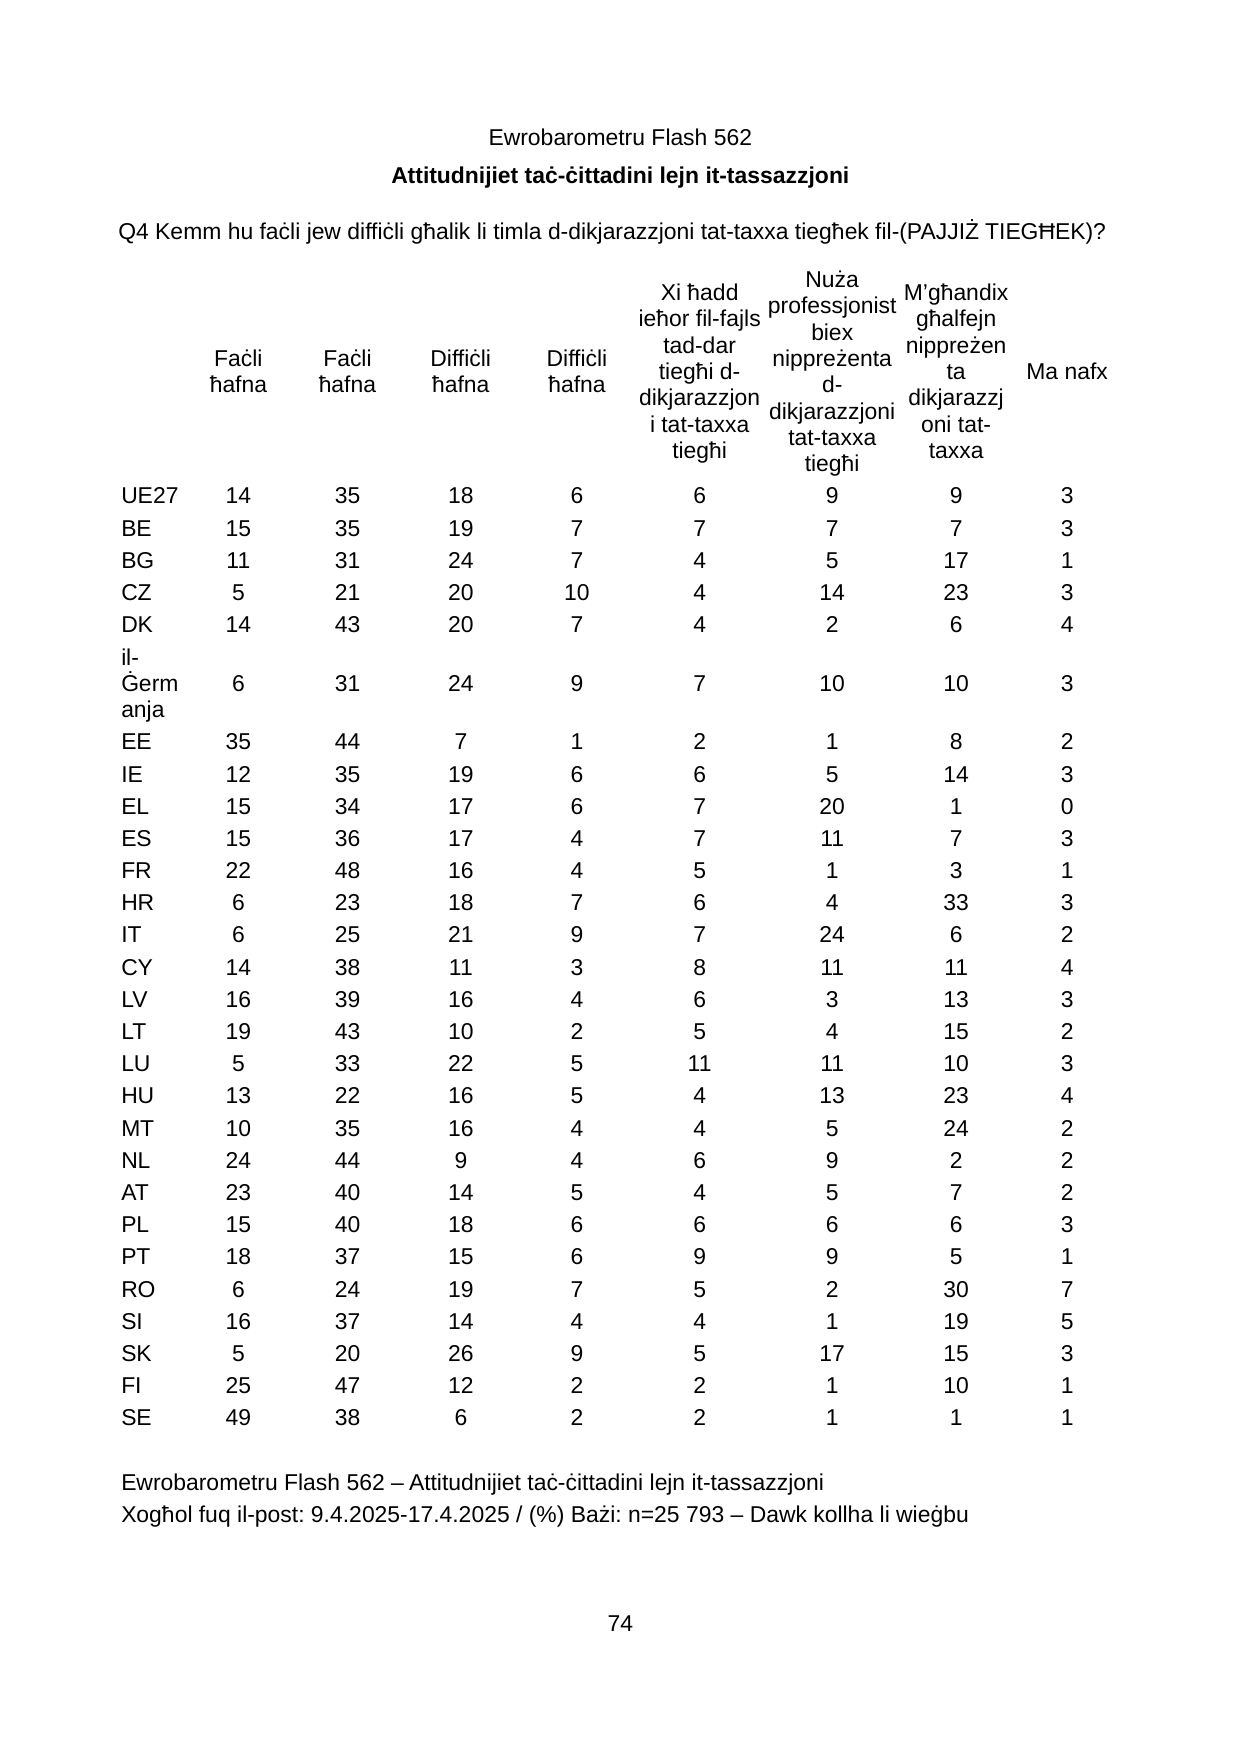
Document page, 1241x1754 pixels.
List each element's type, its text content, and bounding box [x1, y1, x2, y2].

table_cell 1 [1012, 544, 1122, 576]
table_cell 30 [900, 1273, 1012, 1305]
table_cell 4 [519, 854, 635, 886]
table_cell 43 [292, 1015, 402, 1047]
table_cell 4 [635, 1176, 764, 1208]
table_cell 6 [635, 886, 764, 918]
table_cell 36 [292, 822, 402, 854]
table_cell 21 [403, 919, 519, 951]
table_cell 3 [1012, 822, 1122, 854]
table_cell 1 [1012, 854, 1122, 886]
table_cell 4 [635, 544, 764, 576]
table_cell 7 [635, 641, 764, 725]
table_cell 21 [292, 576, 402, 608]
table_cell 6 [635, 758, 764, 790]
table_cell 19 [403, 1273, 519, 1305]
table_cell 25 [184, 1369, 292, 1401]
table_cell 4 [635, 1080, 764, 1112]
table_cell HR [118, 886, 184, 918]
table_cell 6 [519, 758, 635, 790]
table_cell 18 [403, 480, 519, 512]
table_cell 5 [184, 576, 292, 608]
table_cell 24 [292, 1273, 402, 1305]
table_cell 22 [184, 854, 292, 886]
table_cell 35 [292, 1112, 402, 1144]
table_cell NL [118, 1144, 184, 1176]
table_cell MT [118, 1112, 184, 1144]
table_cell 23 [184, 1176, 292, 1208]
table_cell 15 [403, 1240, 519, 1273]
table_cell 6 [519, 1240, 635, 1273]
table_cell 7 [764, 512, 900, 544]
table_cell 5 [1012, 1305, 1122, 1337]
table_cell 24 [184, 1144, 292, 1176]
table_cell 2 [519, 1369, 635, 1401]
table_cell 12 [184, 758, 292, 790]
table_cell 11 [900, 951, 1012, 983]
table_cell 40 [292, 1208, 402, 1240]
table_cell 14 [764, 576, 900, 608]
table_cell 5 [635, 1337, 764, 1369]
table_cell 19 [900, 1305, 1012, 1337]
table_header Diffiċli ħafna [519, 263, 635, 479]
table_cell Ewrobarometru Flash 562 – Attitudnijiet taċ-ċittadini lejn it-tassazzjoni [118, 1466, 1122, 1498]
table_cell 23 [900, 1080, 1012, 1112]
table_cell 1 [764, 1305, 900, 1337]
table_cell 7 [900, 1176, 1012, 1208]
table_cell 7 [519, 1273, 635, 1305]
table_cell LU [118, 1047, 184, 1079]
table_cell 11 [184, 544, 292, 576]
table_cell 3 [1012, 1208, 1122, 1240]
table_cell 14 [184, 480, 292, 512]
table_cell 20 [764, 790, 900, 822]
table_cell 3 [764, 983, 900, 1015]
table_cell 24 [403, 641, 519, 725]
table_cell 16 [184, 983, 292, 1015]
table_cell [118, 1434, 184, 1466]
text Q4 Kemm hu faċli jew diffiċli għalik li timla d-dikjarazzjoni tat-taxxa tiegħek fil-(PAJJIŻ TIEGĦEK)? [118, 218, 1122, 244]
table_cell 3 [1012, 480, 1122, 512]
table_cell 3 [1012, 758, 1122, 790]
table_cell [764, 1434, 900, 1466]
table_cell 9 [764, 480, 900, 512]
table_cell 20 [292, 1337, 402, 1369]
table_cell 9 [519, 1337, 635, 1369]
table_cell 15 [184, 512, 292, 544]
table_cell [1012, 1434, 1122, 1466]
table_cell 16 [403, 1112, 519, 1144]
table_cell FI [118, 1369, 184, 1401]
table_cell EL [118, 790, 184, 822]
table_cell 37 [292, 1305, 402, 1337]
table_cell 4 [764, 886, 900, 918]
table_cell 7 [403, 725, 519, 758]
table_cell 0 [1012, 790, 1122, 822]
table_cell 2 [519, 1401, 635, 1433]
table_cell 9 [900, 480, 1012, 512]
table_cell 7 [635, 822, 764, 854]
table_cell IE [118, 758, 184, 790]
table_cell 7 [519, 512, 635, 544]
table_cell 2 [1012, 725, 1122, 758]
table_cell RO [118, 1273, 184, 1305]
table_cell 23 [292, 886, 402, 918]
table_cell 11 [403, 951, 519, 983]
table_cell 3 [900, 854, 1012, 886]
table_cell 10 [900, 1047, 1012, 1079]
table_header [118, 263, 184, 479]
table_cell 4 [635, 1112, 764, 1144]
table_cell 44 [292, 1144, 402, 1176]
table_cell LT [118, 1015, 184, 1047]
table_cell BE [118, 512, 184, 544]
table_cell 4 [519, 1112, 635, 1144]
table_cell 1 [900, 1401, 1012, 1433]
table_cell 14 [184, 951, 292, 983]
table_cell 4 [519, 822, 635, 854]
table_cell 2 [900, 1144, 1012, 1176]
table_cell 2 [1012, 1144, 1122, 1176]
table_cell 22 [292, 1080, 402, 1112]
table_cell 38 [292, 951, 402, 983]
table_cell 6 [184, 919, 292, 951]
table_cell 40 [292, 1176, 402, 1208]
table_cell 5 [519, 1047, 635, 1079]
table_cell 19 [403, 512, 519, 544]
table_cell 35 [292, 480, 402, 512]
table_cell 6 [519, 480, 635, 512]
table_cell 16 [403, 854, 519, 886]
table_cell 39 [292, 983, 402, 1015]
table_cell IT [118, 919, 184, 951]
table_cell 1 [1012, 1240, 1122, 1273]
table_cell 2 [1012, 1112, 1122, 1144]
table_cell BG [118, 544, 184, 576]
table_cell 20 [403, 576, 519, 608]
table_cell 11 [635, 1047, 764, 1079]
table_cell 1 [1012, 1369, 1122, 1401]
table_cell 10 [403, 1015, 519, 1047]
table_cell 37 [292, 1240, 402, 1273]
table_cell 15 [900, 1015, 1012, 1047]
table_cell 15 [900, 1337, 1012, 1369]
table_cell SI [118, 1305, 184, 1337]
table_cell 5 [184, 1047, 292, 1079]
table_cell 31 [292, 641, 402, 725]
table_cell 13 [764, 1080, 900, 1112]
table_cell 2 [635, 725, 764, 758]
table_cell [403, 1434, 519, 1466]
table_cell 6 [635, 480, 764, 512]
table_cell 3 [1012, 576, 1122, 608]
table_cell 14 [403, 1305, 519, 1337]
table_cell 3 [1012, 983, 1122, 1015]
table_cell 2 [635, 1401, 764, 1433]
table_cell [292, 1434, 402, 1466]
table_cell 7 [519, 544, 635, 576]
table_cell 15 [184, 790, 292, 822]
table_cell 10 [184, 1112, 292, 1144]
table_cell Xogħol fuq il-post: 9.4.2025-17.4.2025 / (%) Bażi: n=25 793 – Dawk kollha li wieġbu [118, 1498, 1122, 1530]
table_cell 11 [764, 1047, 900, 1079]
table_header M’għandix għalfejn nippreżenta dikjarazzjoni tat-taxxa [900, 263, 1012, 479]
table_cell 10 [519, 576, 635, 608]
table_cell 13 [900, 983, 1012, 1015]
table_cell 5 [764, 1112, 900, 1144]
table_cell 1 [764, 1401, 900, 1433]
table_cell 17 [403, 790, 519, 822]
table_cell 1 [764, 725, 900, 758]
table_cell 5 [519, 1176, 635, 1208]
table_cell 18 [403, 886, 519, 918]
table_cell 10 [900, 641, 1012, 725]
table_cell 24 [403, 544, 519, 576]
table_cell 11 [764, 822, 900, 854]
table_cell 1 [764, 1369, 900, 1401]
table_cell [184, 1434, 292, 1466]
table_cell [900, 1434, 1012, 1466]
table_cell 5 [764, 544, 900, 576]
table_cell 2 [764, 608, 900, 641]
table_cell 6 [184, 641, 292, 725]
table_cell 34 [292, 790, 402, 822]
table_header Xi ħadd ieħor fil-fajls tad-dar tiegħi d-dikjarazzjoni tat-taxxa tiegħi [635, 263, 764, 479]
table_cell 3 [519, 951, 635, 983]
table_cell 3 [1012, 512, 1122, 544]
table_cell 9 [403, 1144, 519, 1176]
table_cell 4 [1012, 608, 1122, 641]
table_cell LV [118, 983, 184, 1015]
table_cell 35 [292, 758, 402, 790]
table_cell [519, 1434, 635, 1466]
table_cell PT [118, 1240, 184, 1273]
table_cell CZ [118, 576, 184, 608]
table_cell 2 [764, 1273, 900, 1305]
table_cell 24 [764, 919, 900, 951]
table_cell 22 [403, 1047, 519, 1079]
table_cell 3 [1012, 641, 1122, 725]
table_cell 4 [519, 1305, 635, 1337]
table_cell 2 [519, 1015, 635, 1047]
table_cell 6 [635, 983, 764, 1015]
table_cell 26 [403, 1337, 519, 1369]
table_cell 2 [635, 1369, 764, 1401]
table_cell 5 [184, 1337, 292, 1369]
table_cell 18 [403, 1208, 519, 1240]
table_cell DK [118, 608, 184, 641]
table_cell 6 [764, 1208, 900, 1240]
table_cell 44 [292, 725, 402, 758]
table_cell 5 [635, 854, 764, 886]
table_cell 1 [900, 790, 1012, 822]
table_cell 5 [635, 1273, 764, 1305]
table_cell 5 [900, 1240, 1012, 1273]
table_cell 6 [635, 1208, 764, 1240]
table_cell 7 [635, 919, 764, 951]
table_cell 16 [184, 1305, 292, 1337]
table_cell 35 [292, 512, 402, 544]
table_cell 9 [519, 919, 635, 951]
table_cell 2 [1012, 1015, 1122, 1047]
table_cell 3 [1012, 1047, 1122, 1079]
table_cell 15 [184, 822, 292, 854]
table_cell 7 [900, 822, 1012, 854]
table_cell 14 [184, 608, 292, 641]
table_cell il-Ġermanja [118, 641, 184, 725]
table_cell 8 [635, 951, 764, 983]
table_cell 7 [635, 790, 764, 822]
table_cell 2 [1012, 919, 1122, 951]
table_cell 24 [900, 1112, 1012, 1144]
table_cell 4 [635, 608, 764, 641]
table_cell 6 [519, 790, 635, 822]
table_cell 4 [519, 1144, 635, 1176]
table_cell 1 [764, 854, 900, 886]
table_cell CY [118, 951, 184, 983]
table_header Nuża professjonist biex nippreżenta d-dikjarazzjoni tat-taxxa tiegħi [764, 263, 900, 479]
table_cell 47 [292, 1369, 402, 1401]
table_header Ma nafx [1012, 263, 1122, 479]
table_cell 7 [519, 886, 635, 918]
table_cell 48 [292, 854, 402, 886]
table_cell 10 [764, 641, 900, 725]
table_cell 11 [764, 951, 900, 983]
table_cell 5 [764, 1176, 900, 1208]
table_cell PL [118, 1208, 184, 1240]
table_cell 23 [900, 576, 1012, 608]
table_header Diffiċli ħafna [403, 263, 519, 479]
table_cell 3 [1012, 886, 1122, 918]
table_cell 14 [403, 1176, 519, 1208]
table_cell 14 [900, 758, 1012, 790]
table_cell 1 [519, 725, 635, 758]
table_cell 6 [403, 1401, 519, 1433]
table_cell 9 [519, 641, 635, 725]
table_cell 8 [900, 725, 1012, 758]
table_cell 17 [764, 1337, 900, 1369]
table_cell 49 [184, 1401, 292, 1433]
table_cell 6 [635, 1144, 764, 1176]
table_cell 7 [1012, 1273, 1122, 1305]
table_cell 33 [292, 1047, 402, 1079]
table_cell 4 [1012, 951, 1122, 983]
table_cell 4 [764, 1015, 900, 1047]
table_cell 5 [764, 758, 900, 790]
table_cell [635, 1434, 764, 1466]
table_header Faċli ħafna [184, 263, 292, 479]
table_cell 6 [900, 1208, 1012, 1240]
table_cell 20 [403, 608, 519, 641]
table_cell FR [118, 854, 184, 886]
table_cell 6 [900, 608, 1012, 641]
table_cell 6 [900, 919, 1012, 951]
table_cell 17 [900, 544, 1012, 576]
table_cell 19 [403, 758, 519, 790]
table_cell 12 [403, 1369, 519, 1401]
table_cell 2 [1012, 1176, 1122, 1208]
table_cell ES [118, 822, 184, 854]
table_cell UE27 [118, 480, 184, 512]
table_cell 6 [184, 886, 292, 918]
table_cell 3 [1012, 1337, 1122, 1369]
table_cell 9 [764, 1144, 900, 1176]
table_cell EE [118, 725, 184, 758]
table_cell 13 [184, 1080, 292, 1112]
table_cell 5 [519, 1080, 635, 1112]
table_cell 16 [403, 983, 519, 1015]
table_cell 7 [900, 512, 1012, 544]
table_cell 7 [635, 512, 764, 544]
table_cell 4 [635, 1305, 764, 1337]
table_cell 25 [292, 919, 402, 951]
table_cell 4 [1012, 1080, 1122, 1112]
table_cell 31 [292, 544, 402, 576]
table_cell AT [118, 1176, 184, 1208]
table_header Faċli ħafna [292, 263, 402, 479]
table_cell SK [118, 1337, 184, 1369]
table_cell 6 [519, 1208, 635, 1240]
table_cell SE [118, 1401, 184, 1433]
table_cell HU [118, 1080, 184, 1112]
table_cell 1 [1012, 1401, 1122, 1433]
table_cell 7 [519, 608, 635, 641]
table_cell 5 [635, 1015, 764, 1047]
table_cell 38 [292, 1401, 402, 1433]
table_cell 16 [403, 1080, 519, 1112]
table_cell 35 [184, 725, 292, 758]
table_cell 10 [900, 1369, 1012, 1401]
table_cell 19 [184, 1015, 292, 1047]
table_cell 18 [184, 1240, 292, 1273]
table_cell 9 [635, 1240, 764, 1273]
table_cell 43 [292, 608, 402, 641]
table_cell 9 [764, 1240, 900, 1273]
table_cell 17 [403, 822, 519, 854]
table_cell 33 [900, 886, 1012, 918]
table_cell 6 [184, 1273, 292, 1305]
table_cell 4 [519, 983, 635, 1015]
table_cell 15 [184, 1208, 292, 1240]
table_cell 4 [635, 576, 764, 608]
